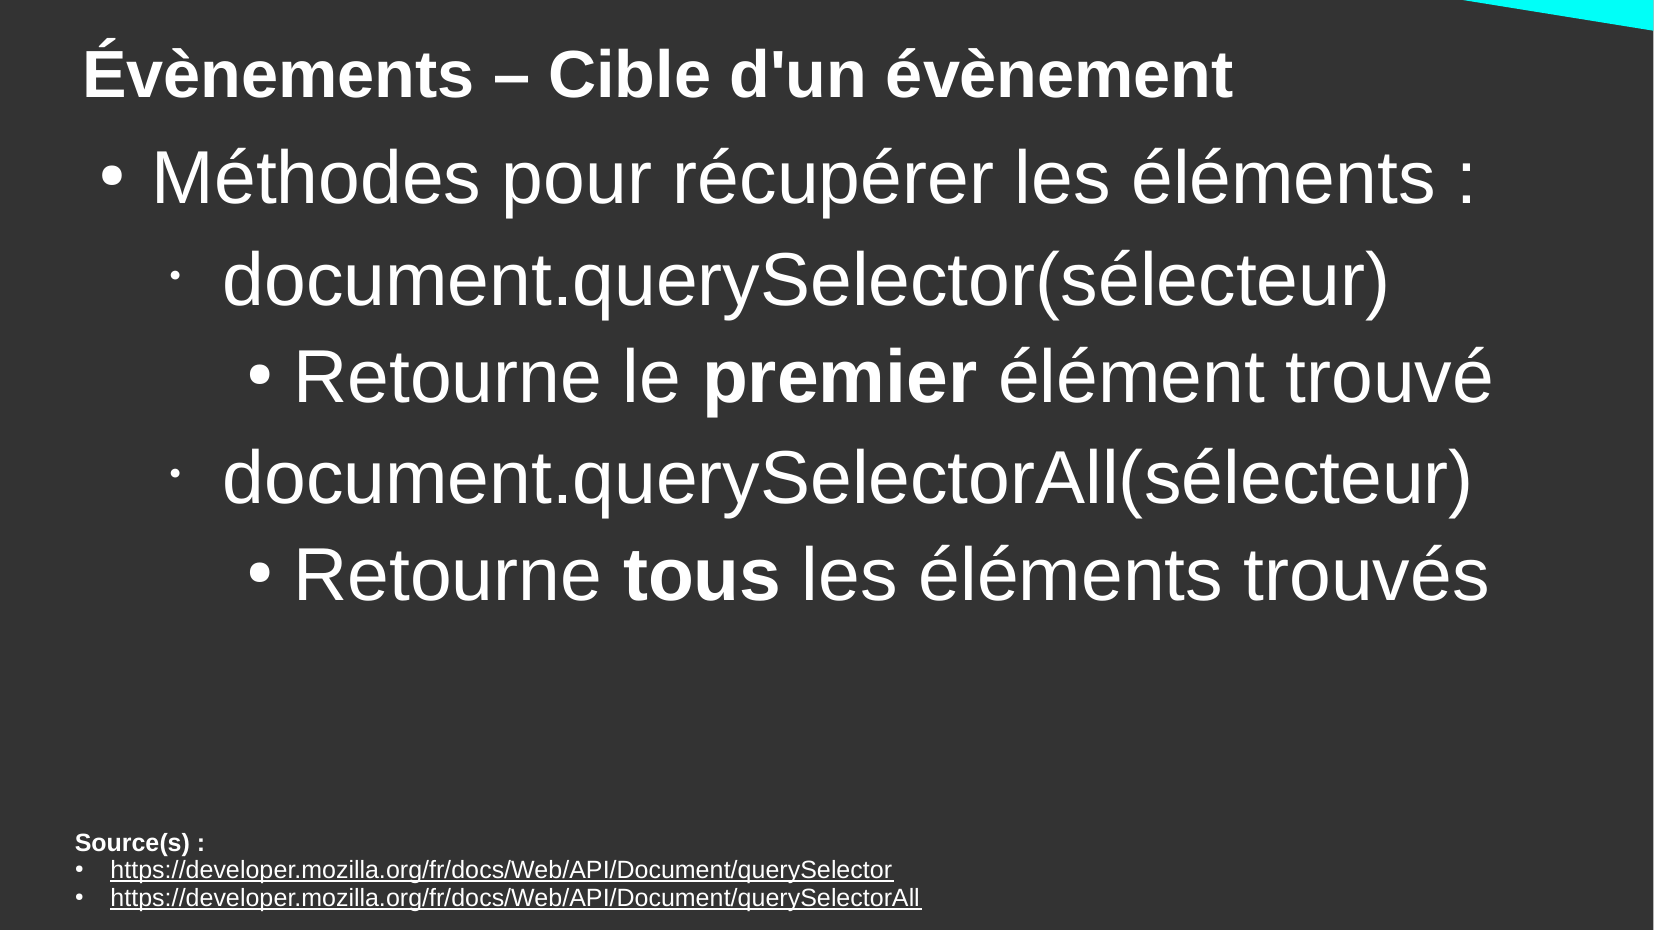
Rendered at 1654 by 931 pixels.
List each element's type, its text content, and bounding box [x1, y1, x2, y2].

list Méthodes pour récupérer les éléments : document.querySelector(sélecteur) Retourne le premier élément trouvé document.querySelectorAll(sélecteur) Retourne tous les éléments trouvés [80, 135, 1620, 709]
text_box [1462, 0, 1654, 31]
text_box Source(s) : https://developer.mozilla.org/fr/docs/Web/API/Document/querySelector https://developer.mozilla.org/fr/docs/Web/API/Document/querySelectorAll [60, 820, 1583, 920]
title Évènements – Cible d'un évènement [82, 37, 1571, 114]
